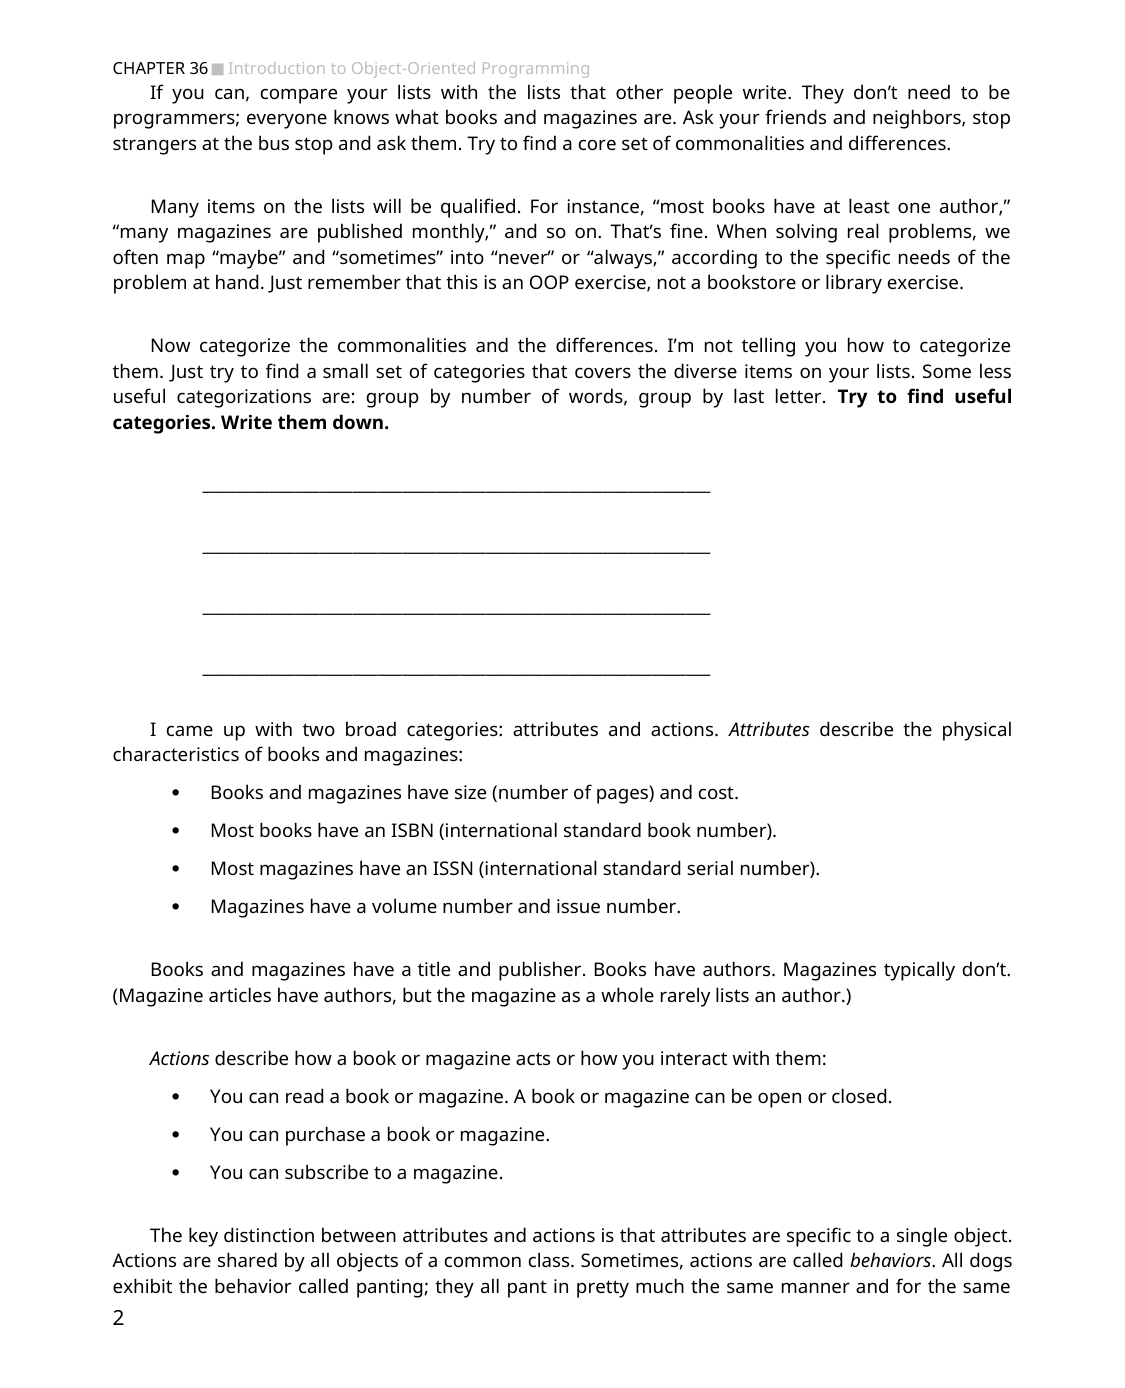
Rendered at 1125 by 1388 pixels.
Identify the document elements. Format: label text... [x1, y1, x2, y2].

list Books and magazines have size (number of pages) and cost. [172, 779, 1012, 805]
list You can subscribe to a magazine. [172, 1159, 1012, 1185]
text Books and magazines have a title and publisher. Books have authors. Magazines typically don’t. (Magazine articles have authors, but the magazine as a whole rarely lists an author.) [112, 957, 1012, 1008]
list _____________________________________________________________ [202, 531, 1012, 557]
list Most books have an ISBN (international standard book number). [172, 817, 1012, 843]
list _____________________________________________________________ [202, 470, 1012, 496]
list _____________________________________________________________ [202, 653, 1012, 678]
text I came up with two broad categories: attributes and actions. Attributes describe the physical characteristics of books and magazines: [112, 716, 1012, 767]
list _____________________________________________________________ [202, 592, 1012, 617]
text Actions describe how a book or magazine acts or how you interact with them: [112, 1045, 1012, 1071]
list Most magazines have an ISSN (international standard serial number). [172, 856, 1012, 881]
list You can purchase a book or magazine. [172, 1121, 1012, 1147]
text Now categorize the commonalities and the differences. I’m not telling you how to categorize them. Just try to find a small set of categories that covers the diverse items on your lists. Some less useful categorizations are: group by number of words, group by last letter. Try to find useful categories. Write them down. [112, 333, 1012, 435]
text If you can, compare your lists with the lists that other people write. They don’t need to be programmers; everyone knows what books and magazines are. Ask your friends and neighbors, stop strangers at the bus stop and ask them. Try to find a core set of commonalities and differences. [112, 79, 1012, 156]
list Magazines have a volume number and issue number. [172, 893, 1012, 919]
text The key distinction between attributes and actions is that attributes are specific to a single object. Actions are shared by all objects of a common class. Sometimes, actions are called behaviors. All dogs exhibit the behavior called panting; they all pant in pretty much the same manner and for the same [112, 1222, 1012, 1299]
list You can read a book or magazine. A book or magazine can be open or closed. [172, 1083, 1012, 1109]
text Many items on the lists will be qualified. For instance, “most books have at least one author,” “many magazines are published monthly,” and so on. That’s fine. When solving real problems, we often map “maybe” and “sometimes” into “never” or “always,” according to the specific needs of the problem at hand. Just remember that this is an OOP exercise, not a bookstore or library exercise. [112, 193, 1012, 295]
